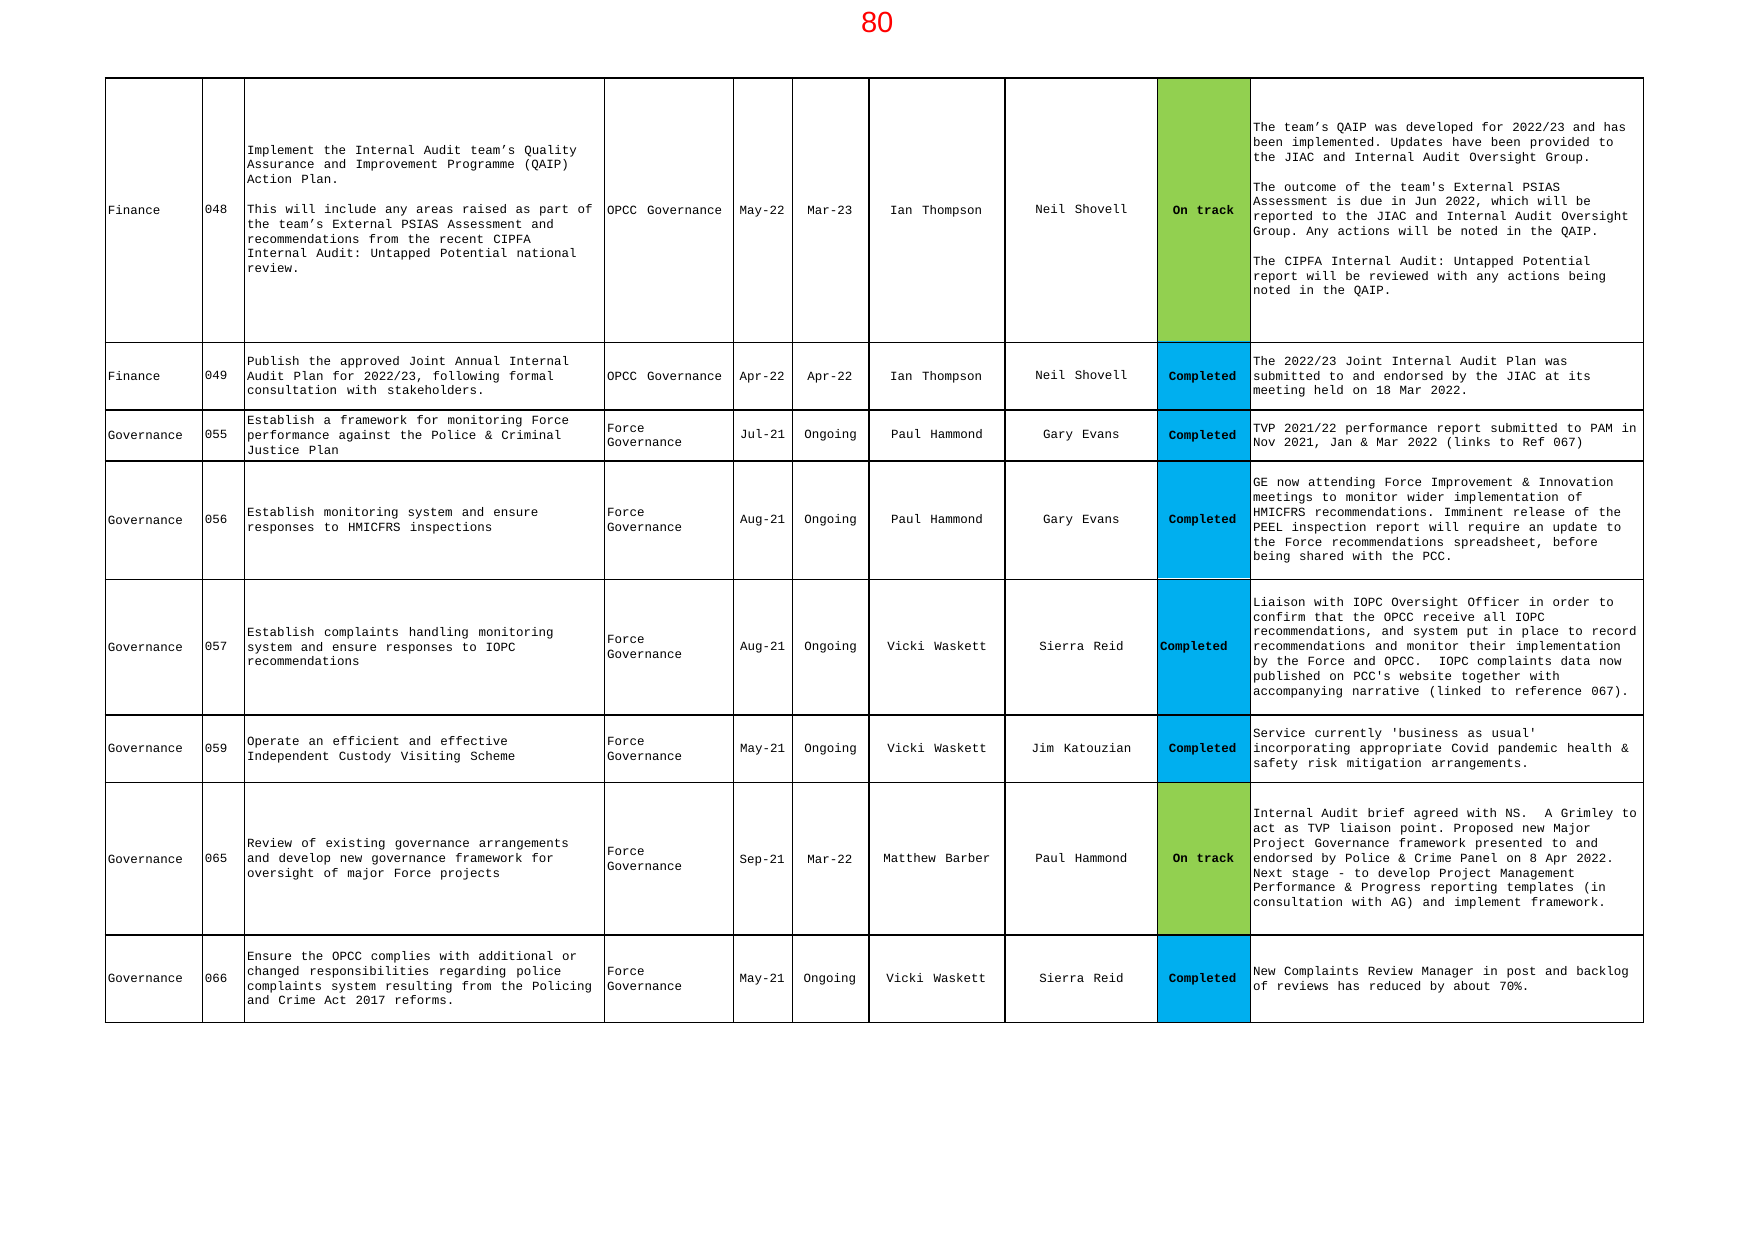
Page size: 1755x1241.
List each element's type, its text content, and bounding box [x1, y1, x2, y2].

table_cell Gary Evans [1006, 462, 1157, 578]
table_header The team’s QAIP was developed for 2022/23 and has been implemented. Updates have been provided to the JIAC and Internal Audit Oversight Group. The outcome of the team's External PSIAS Assessment is due in Jun 2022, which will be reported to the JIAC and Internal Audit Oversight Group. Any actions will be noted in the QAIP. The CIPFA Internal Audit: Untapped Potential report will be reviewed with any actions being noted in the QAIP. [1251, 79, 1643, 341]
table_cell Liaison with IOPC Oversight Officer in order to confirm that the OPCC receive all IOPC recommendations, and system put in place to record recommendations and monitor their implementation by the Force and OPCC. IOPC complaints data now published on PCC's website together with accompanying narrative (linked to reference 067). [1251, 580, 1643, 714]
table_cell Sierra Reid [1006, 580, 1157, 714]
table_cell Completed [1158, 936, 1250, 1022]
table_header Implement the Internal Audit team’s Quality Assurance and Improvement Programme (QAIP) Action Plan. This will include any areas raised as part of the team’s External PSIAS Assessment and recommendations from the recent CIPFA Internal Audit: Untapped Potential national review. [245, 79, 604, 341]
table_cell OPCC Governance [605, 343, 733, 409]
table_cell Ongoing [793, 936, 868, 1022]
table_cell Paul Hammond [870, 462, 1004, 578]
table_cell 056 [203, 462, 244, 578]
table_cell Force Governance [605, 716, 733, 782]
table_cell Completed [1158, 716, 1250, 782]
table_cell The 2022/23 Joint Internal Audit Plan was submitted to and endorsed by the JIAC at its meeting held on 18 Mar 2022. [1251, 343, 1643, 409]
table_cell 065 [203, 783, 244, 934]
table_cell Governance [106, 783, 202, 934]
table_header Neil Shovell [1006, 79, 1157, 341]
table_header OPCC Governance [605, 79, 733, 341]
table_cell Completed [1158, 462, 1250, 578]
table_cell Vicki Waskett [870, 936, 1004, 1022]
table_cell Force Governance [605, 411, 733, 460]
table_cell Service currently 'business as usual' incorporating appropriate Covid pandemic health & safety risk mitigation arrangements. [1251, 716, 1643, 782]
table_cell On track [1158, 783, 1250, 934]
table_cell Gary Evans [1006, 411, 1157, 460]
table_cell Governance [106, 462, 202, 578]
table_cell Matthew Barber [870, 783, 1004, 934]
table_cell Governance [106, 580, 202, 714]
table_cell May-21 [734, 936, 792, 1022]
table_header 048 [203, 79, 244, 341]
table_header Ian Thompson [870, 79, 1004, 341]
table_cell 066 [203, 936, 244, 1022]
table_cell Sep-21 [734, 783, 792, 934]
table_cell Completed [1158, 343, 1250, 409]
table_cell Operate an efficient and effective Independent Custody Visiting Scheme [245, 716, 604, 782]
table_cell Force Governance [605, 580, 733, 714]
table_cell 057 [203, 580, 244, 714]
table_header Finance [106, 79, 202, 341]
table_cell Governance [106, 411, 202, 460]
table_cell Ensure the OPCC complies with additional or changed responsibilities regarding police complaints system resulting from the Policing and Crime Act 2017 reforms. [245, 936, 604, 1022]
table_cell Ongoing [793, 580, 868, 714]
table_cell Aug-21 [734, 462, 792, 578]
subtitle 80 [859, 5, 895, 39]
table_cell Ongoing [793, 716, 868, 782]
table_cell Vicki Waskett [870, 716, 1004, 782]
table_cell Mar-22 [793, 783, 868, 934]
table_cell Establish complaints handling monitoring system and ensure responses to IOPC recommendations [245, 580, 604, 714]
table_cell Publish the approved Joint Annual Internal Audit Plan for 2022/23, following formal consultation with stakeholders. [245, 343, 604, 409]
table_cell Jul-21 [734, 411, 792, 460]
table_cell 059 [203, 716, 244, 782]
table_header Mar-23 [793, 79, 868, 341]
table_header May-22 [734, 79, 792, 341]
table_cell Apr-22 [793, 343, 868, 409]
table_cell Ian Thompson [870, 343, 1004, 409]
table_cell New Complaints Review Manager in post and backlog of reviews has reduced by about 70%. [1251, 936, 1643, 1022]
table_cell Completed [1158, 411, 1250, 460]
table_cell Ongoing [793, 411, 868, 460]
table_cell Finance [106, 343, 202, 409]
table_cell Governance [106, 936, 202, 1022]
table_cell GE now attending Force Improvement & Innovation meetings to monitor wider implementation of HMICFRS recommendations. Imminent release of the PEEL inspection report will require an update to the Force recommendations spreadsheet, before being shared with the PCC. [1251, 462, 1643, 578]
table_cell Neil Shovell [1006, 343, 1157, 409]
table_cell Ongoing [793, 462, 868, 578]
table_cell Apr-22 [734, 343, 792, 409]
table_cell 055 [203, 411, 244, 460]
table_cell Completed [1158, 580, 1250, 714]
table_cell Force Governance [605, 462, 733, 578]
table_cell Paul Hammond [870, 411, 1004, 460]
table_cell Internal Audit brief agreed with NS. A Grimley to act as TVP liaison point. Proposed new Major Project Governance framework presented to and endorsed by Police & Crime Panel on 8 Apr 2022. Next stage - to develop Project Management Performance & Progress reporting templates (in consultation with AG) and implement framework. [1251, 783, 1643, 934]
table_cell Aug-21 [734, 580, 792, 714]
table_header On track [1158, 79, 1250, 341]
table_cell Review of existing governance arrangements and develop new governance framework for oversight of major Force projects [245, 783, 604, 934]
table_cell Establish a framework for monitoring Force performance against the Police & Criminal Justice Plan [245, 411, 604, 460]
table_cell Establish monitoring system and ensure responses to HMICFRS inspections [245, 462, 604, 578]
table_cell Sierra Reid [1006, 936, 1157, 1022]
table_cell Paul Hammond [1006, 783, 1157, 934]
table_cell Force Governance [605, 783, 733, 934]
table_cell Jim Katouzian [1006, 716, 1157, 782]
table_cell Governance [106, 716, 202, 782]
table_cell Force Governance [605, 936, 733, 1022]
table_cell May-21 [734, 716, 792, 782]
table_cell 049 [203, 343, 244, 409]
table_cell Vicki Waskett [870, 580, 1004, 714]
table_cell TVP 2021/22 performance report submitted to PAM in Nov 2021, Jan & Mar 2022 (links to Ref 067) [1251, 411, 1643, 460]
